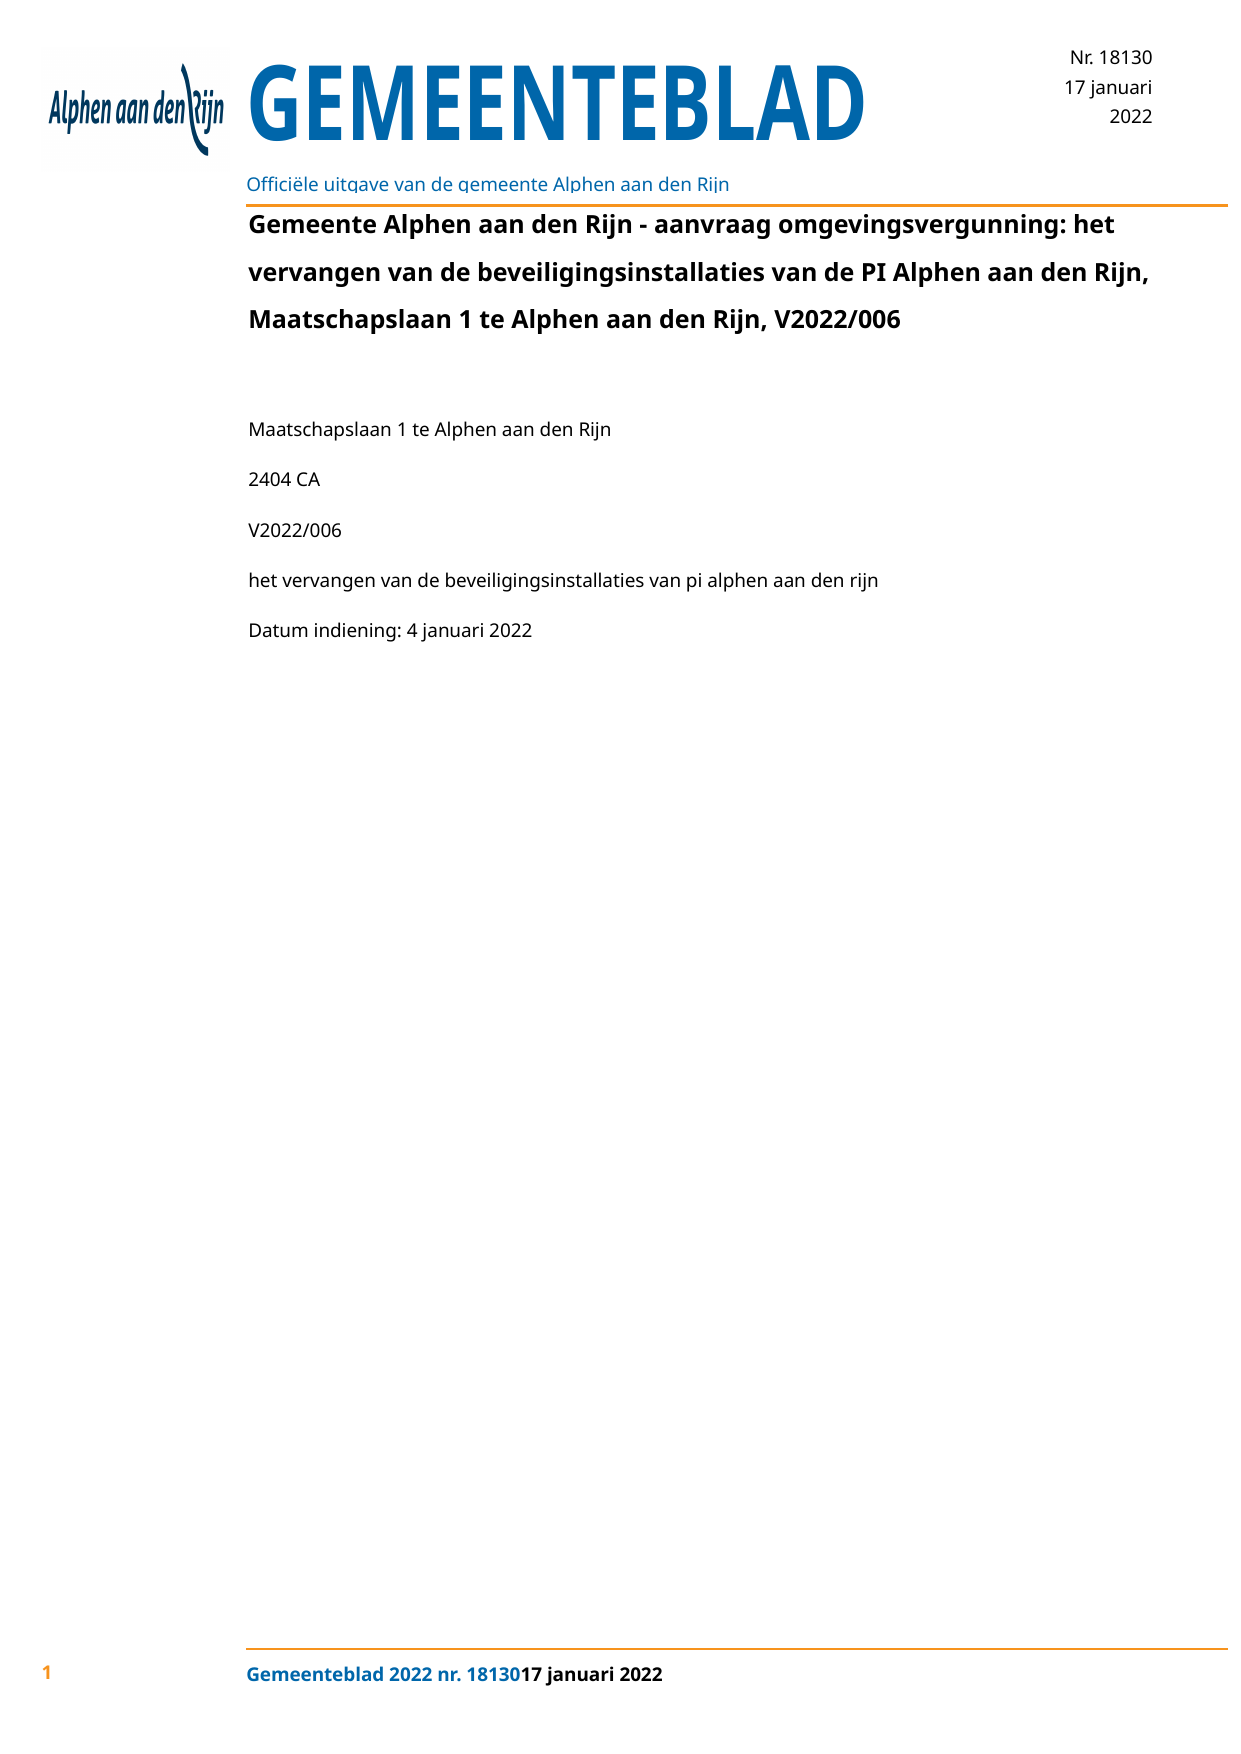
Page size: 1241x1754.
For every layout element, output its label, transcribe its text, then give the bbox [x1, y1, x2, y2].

text V2022/006 [248, 517, 1152, 542]
text Gemeente Alphen aan den Rijn - aanvraag omgevingsvergunning: het vervangen van de beveiligingsinstallaties van de PI Alphen aan den Rijn, Maatschapslaan 1 te Alphen aan den Rijn, V2022/006 [248, 207, 1152, 336]
text Maatschapslaan 1 te Alphen aan den Rijn [248, 416, 1152, 442]
text 2404 CA [248, 466, 1152, 492]
text het vervangen van de beveiligingsinstallaties van pi alphen aan den rijn [248, 567, 1152, 593]
picture [41, 47, 231, 172]
text Datum indiening: 4 januari 2022 [248, 618, 1152, 643]
